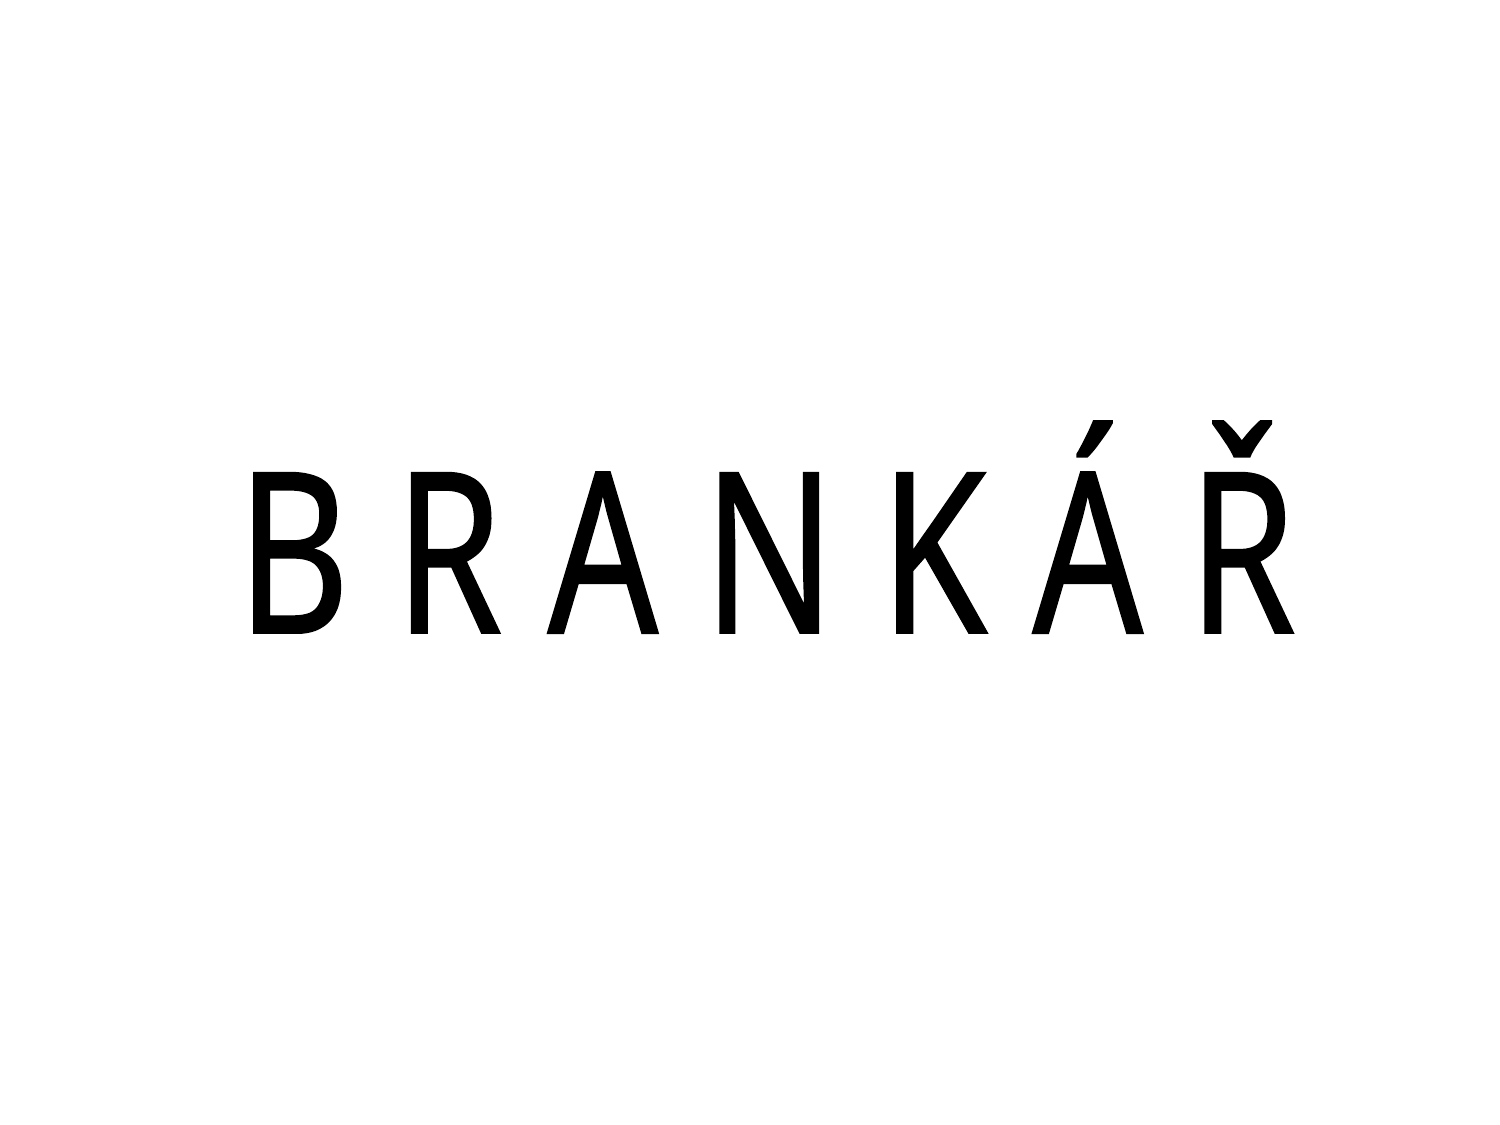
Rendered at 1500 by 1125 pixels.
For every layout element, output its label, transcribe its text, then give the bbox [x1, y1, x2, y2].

text_box B R A N K Á Ř [411, 472, 500, 634]
text_box B R A N K Á Ř [720, 472, 819, 634]
text_box B R A N K Á Ř [896, 472, 988, 634]
text_box B R A N K Á Ř [1032, 471, 1144, 634]
text_box B R A N K Á Ř [1077, 420, 1113, 457]
text_box B R A N K Á Ř [1212, 420, 1272, 457]
text_box B R A N K Á Ř [253, 472, 341, 634]
text_box B R A N K Á Ř [1205, 472, 1294, 634]
text_box B R A N K Á Ř [547, 471, 659, 634]
